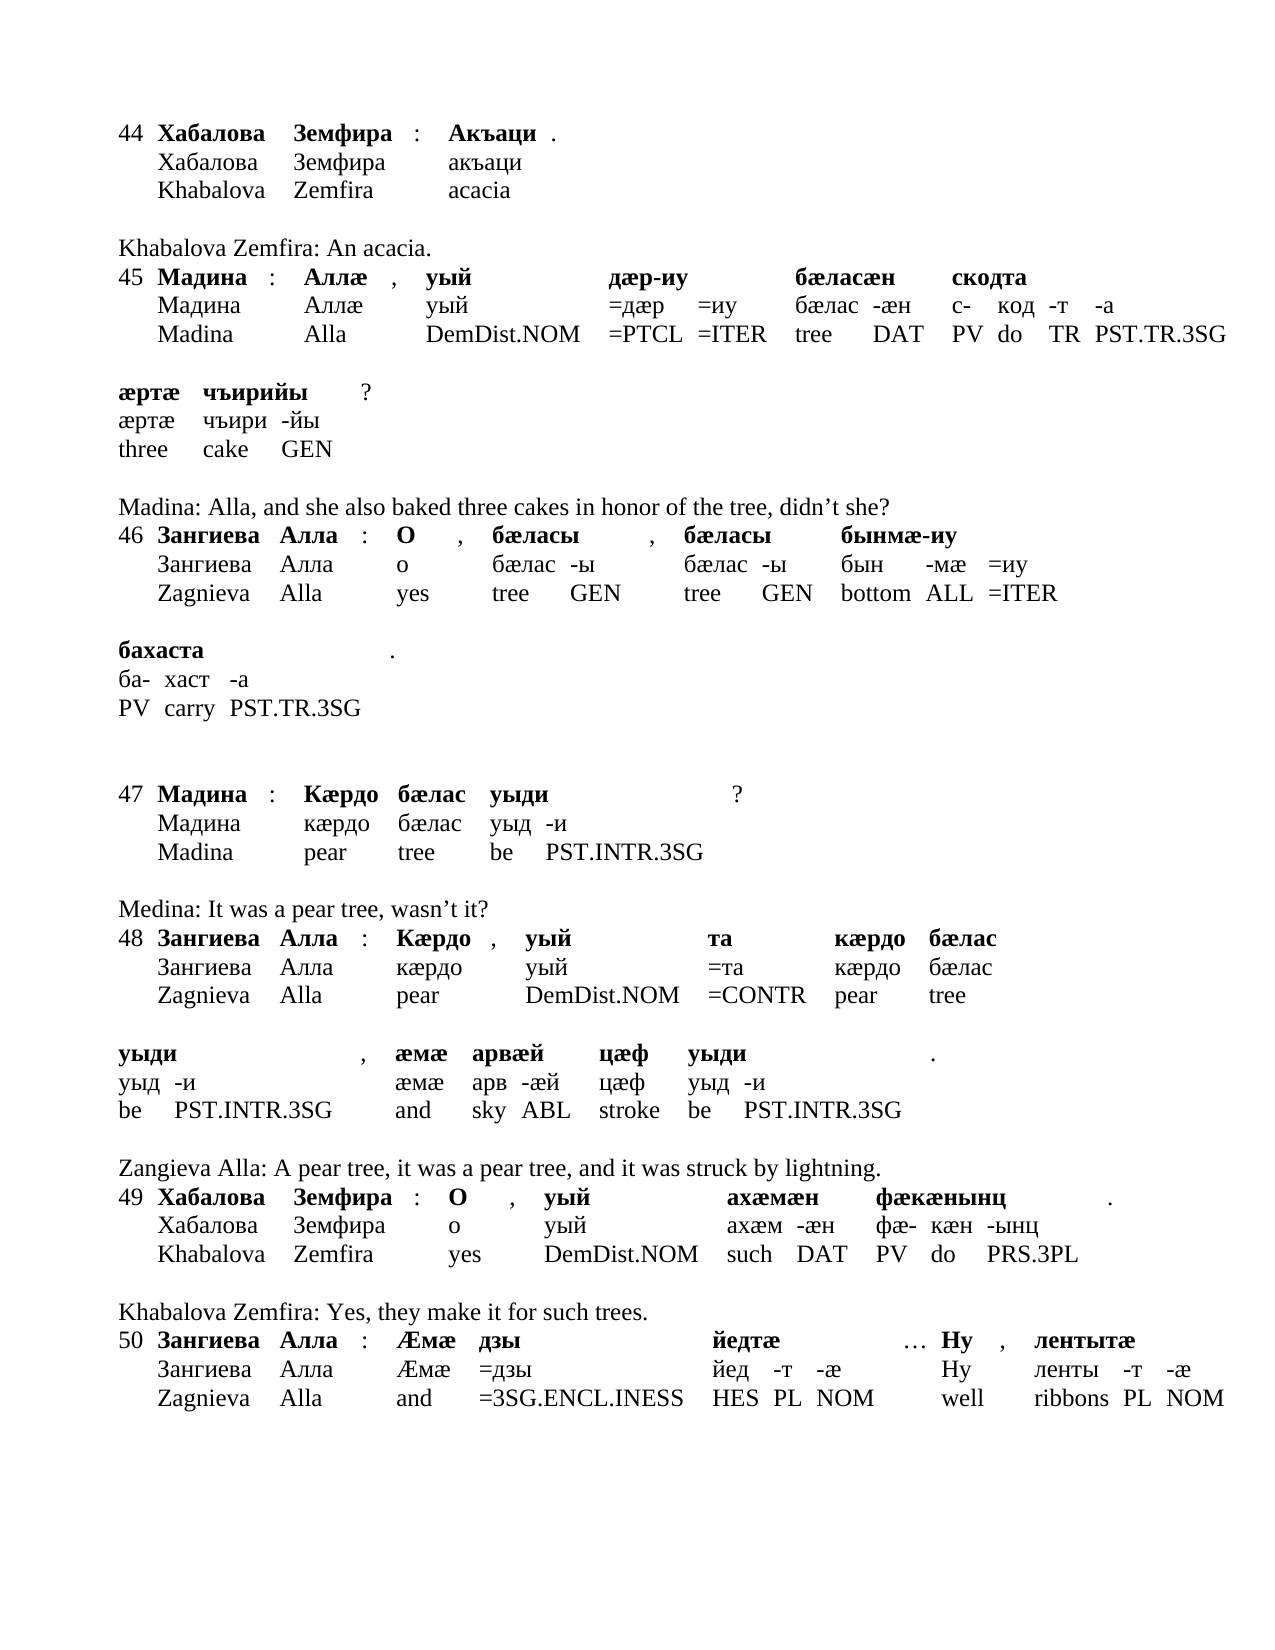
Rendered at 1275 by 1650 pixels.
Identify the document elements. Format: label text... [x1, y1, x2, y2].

text PST.TR.3SG [229, 693, 361, 722]
text =CONTR [708, 981, 807, 1009]
text acacia [448, 176, 522, 204]
text 46 [118, 521, 143, 549]
text Æмæ [396, 1354, 451, 1383]
text хаст [164, 664, 216, 693]
text -а [1094, 291, 1227, 319]
text , [999, 1326, 1020, 1354]
text tree [795, 319, 859, 348]
text Мадина [157, 808, 241, 837]
text -а [229, 664, 361, 693]
text фæкæнынц [876, 1182, 1093, 1211]
text кæн [931, 1211, 973, 1239]
text -т [1123, 1354, 1152, 1383]
text кæрдо [303, 808, 370, 837]
text and [396, 1383, 451, 1412]
text арв [472, 1067, 507, 1096]
text ABL [521, 1096, 571, 1124]
text бæлас [684, 549, 748, 578]
text HES [712, 1383, 759, 1412]
text æмæ [395, 1038, 458, 1067]
text DAT [873, 319, 924, 348]
text DemDist.NOM [544, 1239, 699, 1268]
text Ну [941, 1326, 986, 1354]
text Аллæ [303, 291, 363, 319]
text Алла [279, 1326, 347, 1354]
text do [931, 1239, 973, 1268]
text уыд [489, 808, 532, 837]
text -т [773, 1354, 802, 1383]
text DAT [796, 1239, 848, 1268]
text =3SG.ENCL.INESS [478, 1383, 684, 1412]
text NOM [1166, 1383, 1224, 1412]
text , [649, 521, 670, 549]
text Medina: It was a pear tree, wasn’t it? [118, 894, 1249, 923]
text 47 [118, 779, 143, 808]
text =ITER [988, 578, 1058, 607]
text : [361, 923, 382, 952]
text =та [708, 952, 807, 981]
text PV [952, 319, 984, 348]
text о [448, 1211, 482, 1239]
text -и [744, 1067, 902, 1096]
text GEN [281, 434, 333, 463]
text ленты [1034, 1354, 1109, 1383]
text чъирийы [203, 377, 347, 406]
text Madina [157, 319, 241, 348]
text Земфира [293, 1211, 386, 1239]
text Madina [157, 837, 241, 866]
text бынмæ-иу [841, 521, 1071, 549]
text -ы [570, 549, 621, 578]
text =PTCL [608, 319, 683, 348]
text бæласы [684, 521, 827, 549]
text Ну [941, 1354, 972, 1383]
text ? [732, 779, 753, 808]
text Алла [279, 952, 334, 981]
text с- [952, 291, 984, 319]
text =дæр [608, 291, 683, 319]
text , [457, 521, 478, 549]
text Alla [279, 578, 334, 607]
text yes [448, 1239, 482, 1268]
text Мадина [157, 262, 255, 291]
text ALL [925, 578, 974, 607]
text : [269, 779, 290, 808]
text : [413, 1182, 434, 1211]
text арвæй [472, 1038, 585, 1067]
text уый [525, 923, 694, 952]
text 50 [118, 1326, 143, 1354]
text Khabalova Zemfira: Yes, they make it for such trees. [118, 1297, 1249, 1326]
text Хабалова [157, 1182, 279, 1211]
text Zemfira [293, 176, 386, 204]
text Кæрдо [303, 779, 384, 808]
text Zagnieva [157, 1383, 252, 1412]
text , [509, 1182, 530, 1211]
text Алла [279, 1354, 334, 1383]
text carry [164, 693, 216, 722]
text Zagnieva [157, 578, 252, 607]
text tree [928, 981, 993, 1009]
text =ITER [697, 319, 767, 348]
text . [389, 636, 410, 664]
text : [361, 521, 382, 549]
text йедтæ [712, 1326, 888, 1354]
text бын [841, 549, 912, 578]
text 49 [118, 1182, 143, 1211]
text ахæм [727, 1211, 783, 1239]
text Алла [279, 549, 334, 578]
text be [688, 1096, 730, 1124]
text PV [876, 1239, 917, 1268]
text Алла [279, 923, 347, 952]
text Зангиева [157, 952, 252, 981]
text … [902, 1326, 927, 1354]
text -йы [281, 406, 333, 434]
text Хабалова [157, 147, 265, 176]
text well [941, 1383, 986, 1412]
text уыд [118, 1067, 160, 1096]
text та [708, 923, 821, 952]
text Хабалова [157, 118, 279, 147]
text æртæ [118, 377, 189, 406]
text Alla [279, 981, 334, 1009]
text Khabalova [157, 1239, 265, 1268]
text Alla [279, 1383, 334, 1412]
text -æ [1166, 1354, 1224, 1383]
text -æн [873, 291, 924, 319]
text Земфира [293, 1182, 399, 1211]
text pear [303, 837, 370, 866]
text PST.TR.3SG [1094, 319, 1227, 348]
text бæлас [398, 808, 462, 837]
text NOM [816, 1383, 874, 1412]
text цæф [599, 1067, 660, 1096]
text Khabalova Zemfira: An acacia. [118, 233, 1249, 262]
text PST.INTR.3SG [744, 1096, 902, 1124]
text DemDist.NOM [426, 319, 581, 348]
text Madina: Alla, and she also baked three cakes in honor of the tree, didn’t she? [118, 492, 1249, 521]
text О [396, 521, 443, 549]
text уый [426, 262, 594, 291]
text уый [525, 952, 680, 981]
text код [997, 291, 1035, 319]
text уыд [688, 1067, 730, 1096]
text DemDist.NOM [525, 981, 680, 1009]
text -и [545, 808, 704, 837]
text , [360, 1038, 381, 1067]
text йед [712, 1354, 759, 1383]
text . [930, 1038, 951, 1067]
text ба- [118, 664, 150, 693]
text stroke [599, 1096, 660, 1124]
text pear [396, 981, 463, 1009]
text , [490, 923, 511, 952]
text -ынц [987, 1211, 1079, 1239]
text уый [544, 1211, 699, 1239]
text : [413, 118, 434, 147]
text Khabalova [157, 176, 265, 204]
text -ы [762, 549, 813, 578]
text Акъаци [448, 118, 537, 147]
text Мадина [157, 779, 255, 808]
text кæрдо [834, 952, 901, 981]
text PST.INTR.3SG [174, 1096, 333, 1124]
text лентытæ [1034, 1326, 1238, 1354]
text =иу [988, 549, 1058, 578]
text Zemfira [293, 1239, 386, 1268]
text Земфира [293, 147, 386, 176]
text PV [118, 693, 150, 722]
text уыди [489, 779, 718, 808]
text О [448, 1182, 495, 1211]
text PST.INTR.3SG [545, 837, 704, 866]
text дзы [478, 1326, 698, 1354]
text TR [1049, 319, 1081, 348]
text уый [544, 1182, 713, 1211]
text -т [1049, 291, 1081, 319]
text Зангиева [157, 1354, 252, 1383]
text : [361, 1326, 382, 1354]
text бæласы [492, 521, 635, 549]
text чъири [203, 406, 267, 434]
text Земфира [293, 118, 399, 147]
text PL [1123, 1383, 1152, 1412]
text Æмæ [396, 1326, 465, 1354]
text GEN [570, 578, 621, 607]
text Зангиева [157, 521, 266, 549]
text бæлас [492, 549, 556, 578]
text æртæ [118, 406, 175, 434]
text PL [773, 1383, 802, 1412]
text tree [684, 578, 748, 607]
text -и [174, 1067, 333, 1096]
text Кæрдо [396, 923, 477, 952]
text Мадина [157, 291, 241, 319]
text sky [472, 1096, 507, 1124]
text Хабалова [157, 1211, 265, 1239]
text ахæмæн [727, 1182, 862, 1211]
text -æн [796, 1211, 848, 1239]
text Zagnieva [157, 981, 252, 1009]
text -æ [816, 1354, 874, 1383]
text цæф [599, 1038, 674, 1067]
text бæлас [795, 291, 859, 319]
text ribbons [1034, 1383, 1109, 1412]
text Alla [303, 319, 363, 348]
text уыди [118, 1038, 346, 1067]
text and [395, 1096, 444, 1124]
text 45 [118, 262, 143, 291]
text акъаци [448, 147, 522, 176]
text =иу [697, 291, 767, 319]
text be [118, 1096, 160, 1124]
text ? [360, 377, 381, 406]
text 44 [118, 118, 143, 147]
text yes [396, 578, 429, 607]
text æмæ [395, 1067, 444, 1096]
text уый [426, 291, 581, 319]
text pear [834, 981, 901, 1009]
text bottom [841, 578, 912, 607]
text do [997, 319, 1035, 348]
text бæлас [928, 923, 1007, 952]
text =дзы [478, 1354, 684, 1383]
text Зангиева [157, 549, 252, 578]
text GEN [762, 578, 813, 607]
text : [269, 262, 290, 291]
text скодта [952, 262, 1241, 291]
text Zangieva Alla: A pear tree, it was a pear tree, and it was struck by lightning. [118, 1153, 1249, 1182]
text бахаста [118, 636, 375, 664]
text дæр-иу [608, 262, 781, 291]
text . [550, 118, 571, 147]
text three [118, 434, 175, 463]
text tree [398, 837, 462, 866]
text 48 [118, 923, 143, 952]
text -мæ [925, 549, 974, 578]
text PRS.3PL [987, 1239, 1079, 1268]
text фæ- [876, 1211, 917, 1239]
text , [391, 262, 412, 291]
text Аллæ [303, 262, 377, 291]
text be [489, 837, 532, 866]
text Алла [279, 521, 347, 549]
text бæласæн [795, 262, 938, 291]
text уыди [688, 1038, 916, 1067]
text Зангиева [157, 1326, 266, 1354]
text such [727, 1239, 783, 1268]
text бæлас [928, 952, 993, 981]
text -æй [521, 1067, 571, 1096]
text tree [492, 578, 556, 607]
text бæлас [398, 779, 476, 808]
text кæрдо [834, 923, 915, 952]
text . [1107, 1182, 1128, 1211]
text cake [203, 434, 267, 463]
text Зангиева [157, 923, 266, 952]
text о [396, 549, 429, 578]
text кæрдо [396, 952, 463, 981]
